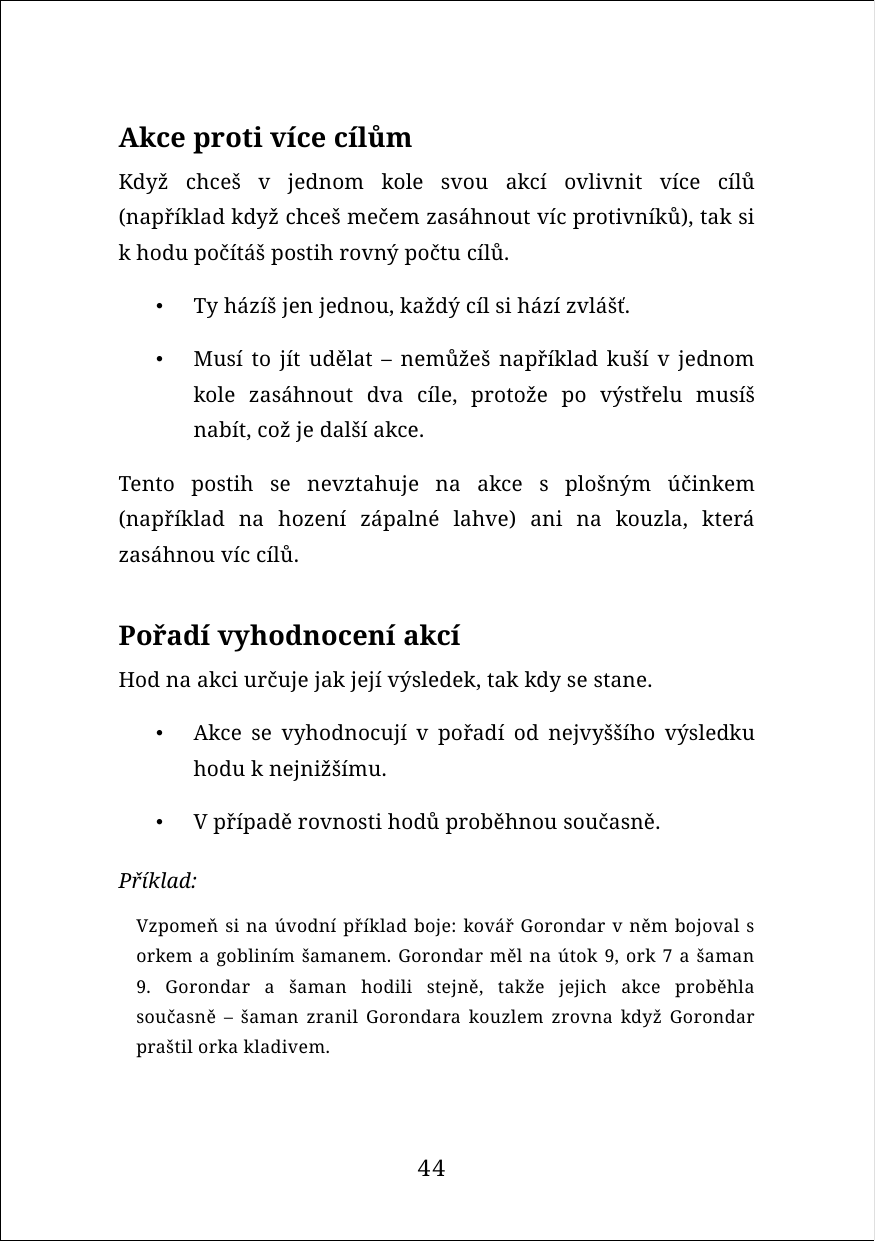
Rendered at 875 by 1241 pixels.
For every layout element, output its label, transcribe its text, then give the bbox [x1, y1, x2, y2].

text Vzpomeň si na úvodní příklad boje: kovář Gorondar v něm bojoval s orkem a gobliním šamanem. Gorondar měl na útok 9, ork 7 a šaman 9. Gorondar a šaman hodili stejně, takže jejich akce proběhla současně – šaman zranil Gorondara kouzlem zrovna když Gorondar praštil orka kladivem. [136, 914, 756, 1059]
list Musí to jít udělat – nemůžeš například kuší v jednom kole zasáhnout dva cíle, protože po výstřelu musíš nabít, což je další akce. [156, 344, 756, 444]
list Akce se vyhodnocují v pořadí od nejvyššího výsledku hodu k nejnižšímu. [156, 718, 756, 782]
subtitle Pořadí vyhodnocení akcí [118, 617, 756, 653]
list Ty házíš jen jednou, každý cíl si hází zvlášť. [156, 291, 756, 319]
text Když chceš v jednom kole svou akcí ovlivnit více cílů (například když chceš mečem zasáhnout víc protivníků), tak si k hodu počítáš postih rovný počtu cílů. [118, 167, 756, 266]
subtitle Akce proti více cílům [118, 118, 756, 155]
text Hod na akci určuje jak její výsledek, tak kdy se stane. [118, 665, 756, 694]
text Příklad: [118, 866, 756, 895]
text Tento postih se nevztahuje na akce s plošným účinkem (například na hození zápalné lahve) ani na kouzla, která zasáhnou víc cílů. [118, 469, 756, 568]
list V případě rovnosti hodů proběhnou současně. [156, 807, 756, 836]
